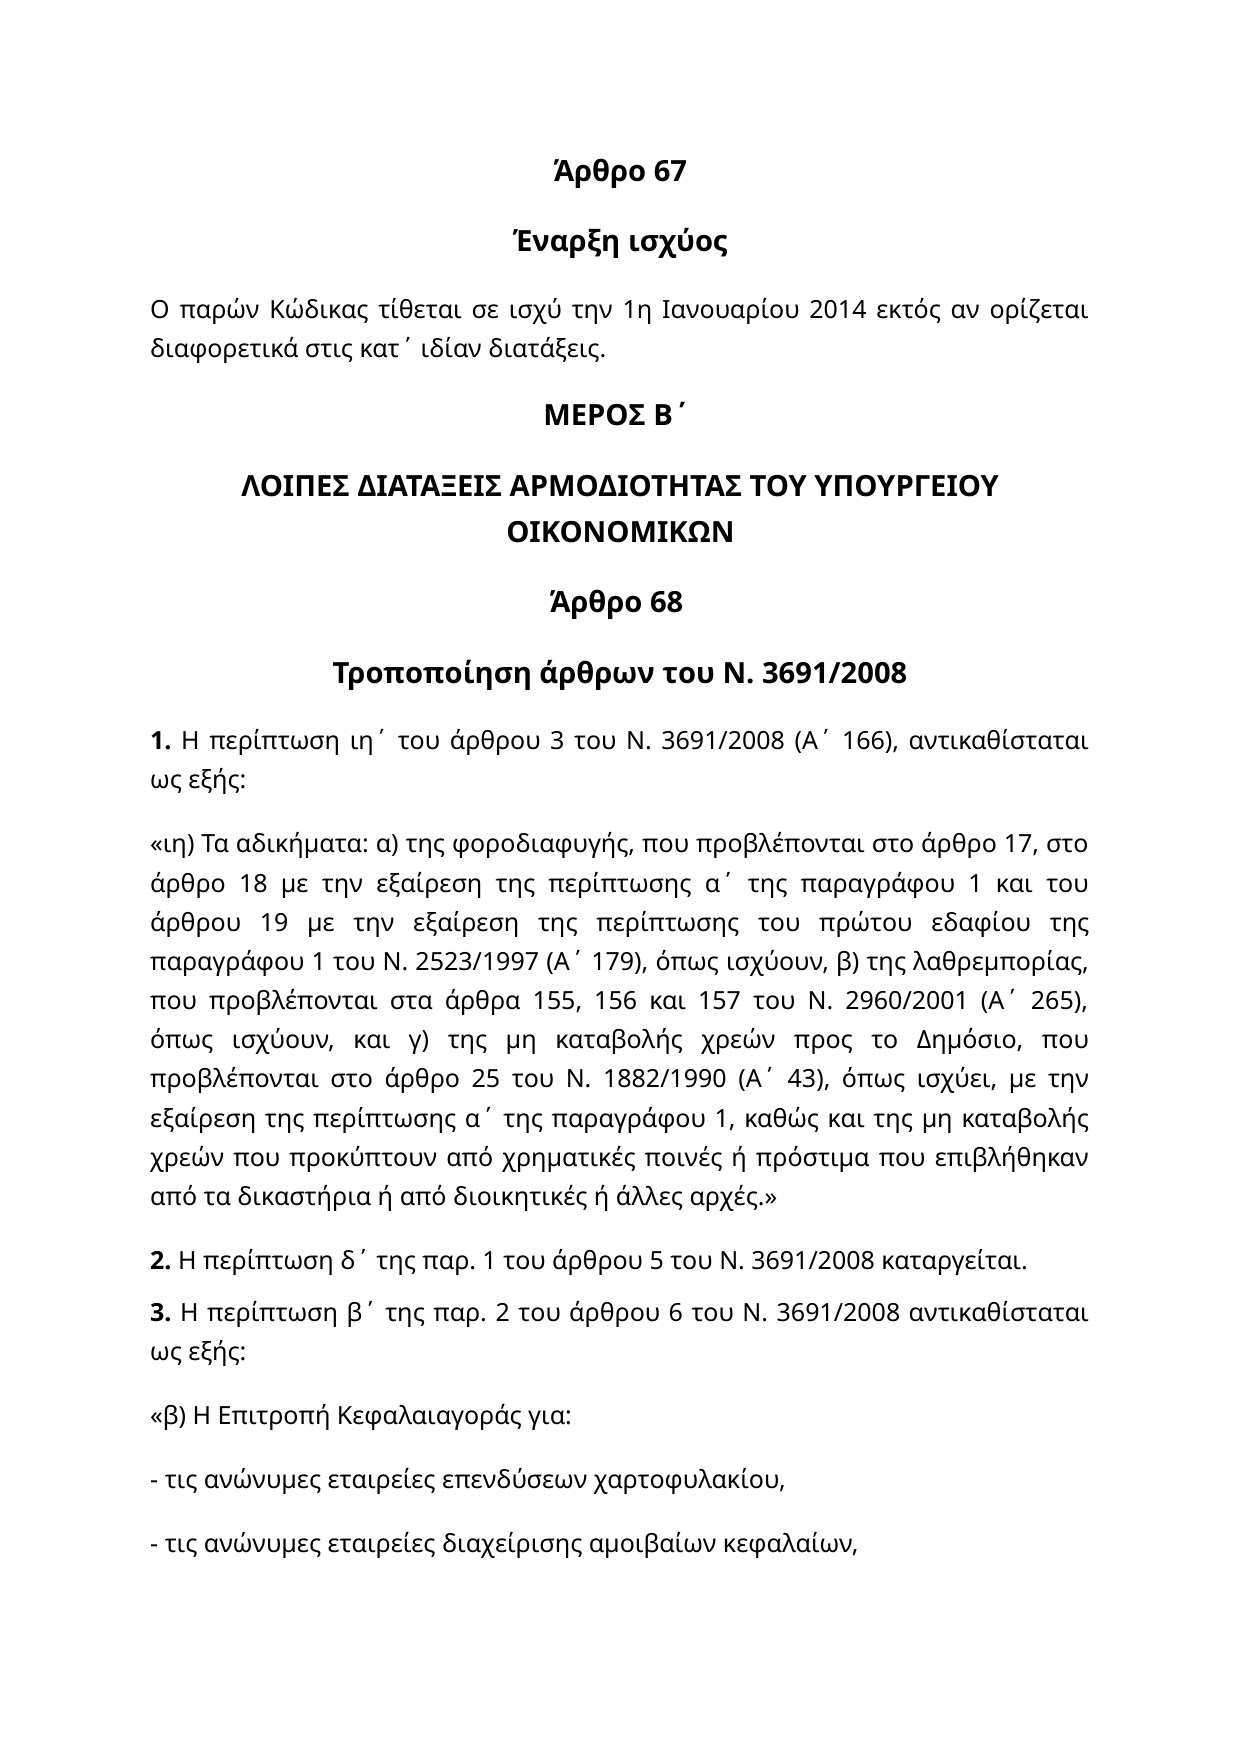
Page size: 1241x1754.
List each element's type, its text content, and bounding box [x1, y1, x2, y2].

text - τις ανώνυμες εταιρείες διαχείρισης αμοιβαίων κεφαλαίων, [150, 1526, 1090, 1560]
text «ιη) Τα αδικήματα: α) της φοροδιαφυγής, που προβλέπονται στο άρθρο 17, στο άρθρο 18 με την εξαίρεση της περίπτωσης α΄ της παραγράφου 1 και του άρθρου 19 με την εξαίρεση της περίπτωσης του πρώτου εδαφίου της παραγράφου 1 του Ν. 2523/1997 (Α΄ 179), όπως ισχύουν, β) της λαθρεμπορίας, που προβλέπονται στα άρθρα 155, 156 και 157 του Ν. 2960/2001 (Α΄ 265), όπως ισχύουν, και γ) της μη καταβολής χρεών προς το Δημόσιο, που προβλέπονται στο άρθρο 25 του Ν. 1882/1990 (Α΄ 43), όπως ισχύει, με την εξαίρεση της περίπτωσης α΄ της παραγράφου 1, καθώς και της μη καταβολής χρεών που προκύπτουν από χρηματικές ποινές ή πρόστιμα που επιβλήθηκαν από τα δικαστήρια ή από διοικητικές ή άλλες αρχές.» [150, 826, 1090, 1213]
text 1. Η περίπτωση ιη΄ του άρθρου 3 του Ν. 3691/2008 (Α΄ 166), αντικαθίσταται ως εξής: [150, 723, 1090, 796]
text 3. H περίπτωση β΄ της παρ. 2 του άρθρου 6 του Ν. 3691/2008 αντικαθίσταται ως εξής: [150, 1294, 1090, 1368]
subtitle Έναρξη ισχύος [150, 221, 1090, 260]
text Ο παρών Κώδικας τίθεται σε ισχύ την 1η Ιανουαρίου 2014 εκτός αν ορίζεται διαφορετικά στις κατ΄ ιδίαν διατάξεις. [150, 291, 1090, 364]
text 2. H περίπτωση δ΄ της παρ. 1 του άρθρου 5 του Ν. 3691/2008 καταργείται. [150, 1243, 1090, 1277]
subtitle Τροποποίηση άρθρων του Ν. 3691/2008 [150, 652, 1090, 692]
subtitle Άρθρο 67 [150, 150, 1090, 190]
subtitle ΜΕΡΟΣ Β΄ [150, 394, 1090, 434]
subtitle Άρθρο 68 [150, 581, 1090, 621]
text «β) Η Επιτροπή Κεφαλαιαγοράς για: [150, 1398, 1090, 1432]
subtitle ΛΟΙΠΕΣ ΔΙΑΤΑΞΕΙΣ ΑΡΜΟΔΙΟΤΗΤΑΣ ΤΟΥ ΥΠΟΥΡΓΕΙΟΥ ΟΙΚΟΝΟΜΙΚΩΝ [150, 465, 1090, 551]
text - τις ανώνυμες εταιρείες επενδύσεων χαρτοφυλακίου, [150, 1462, 1090, 1496]
